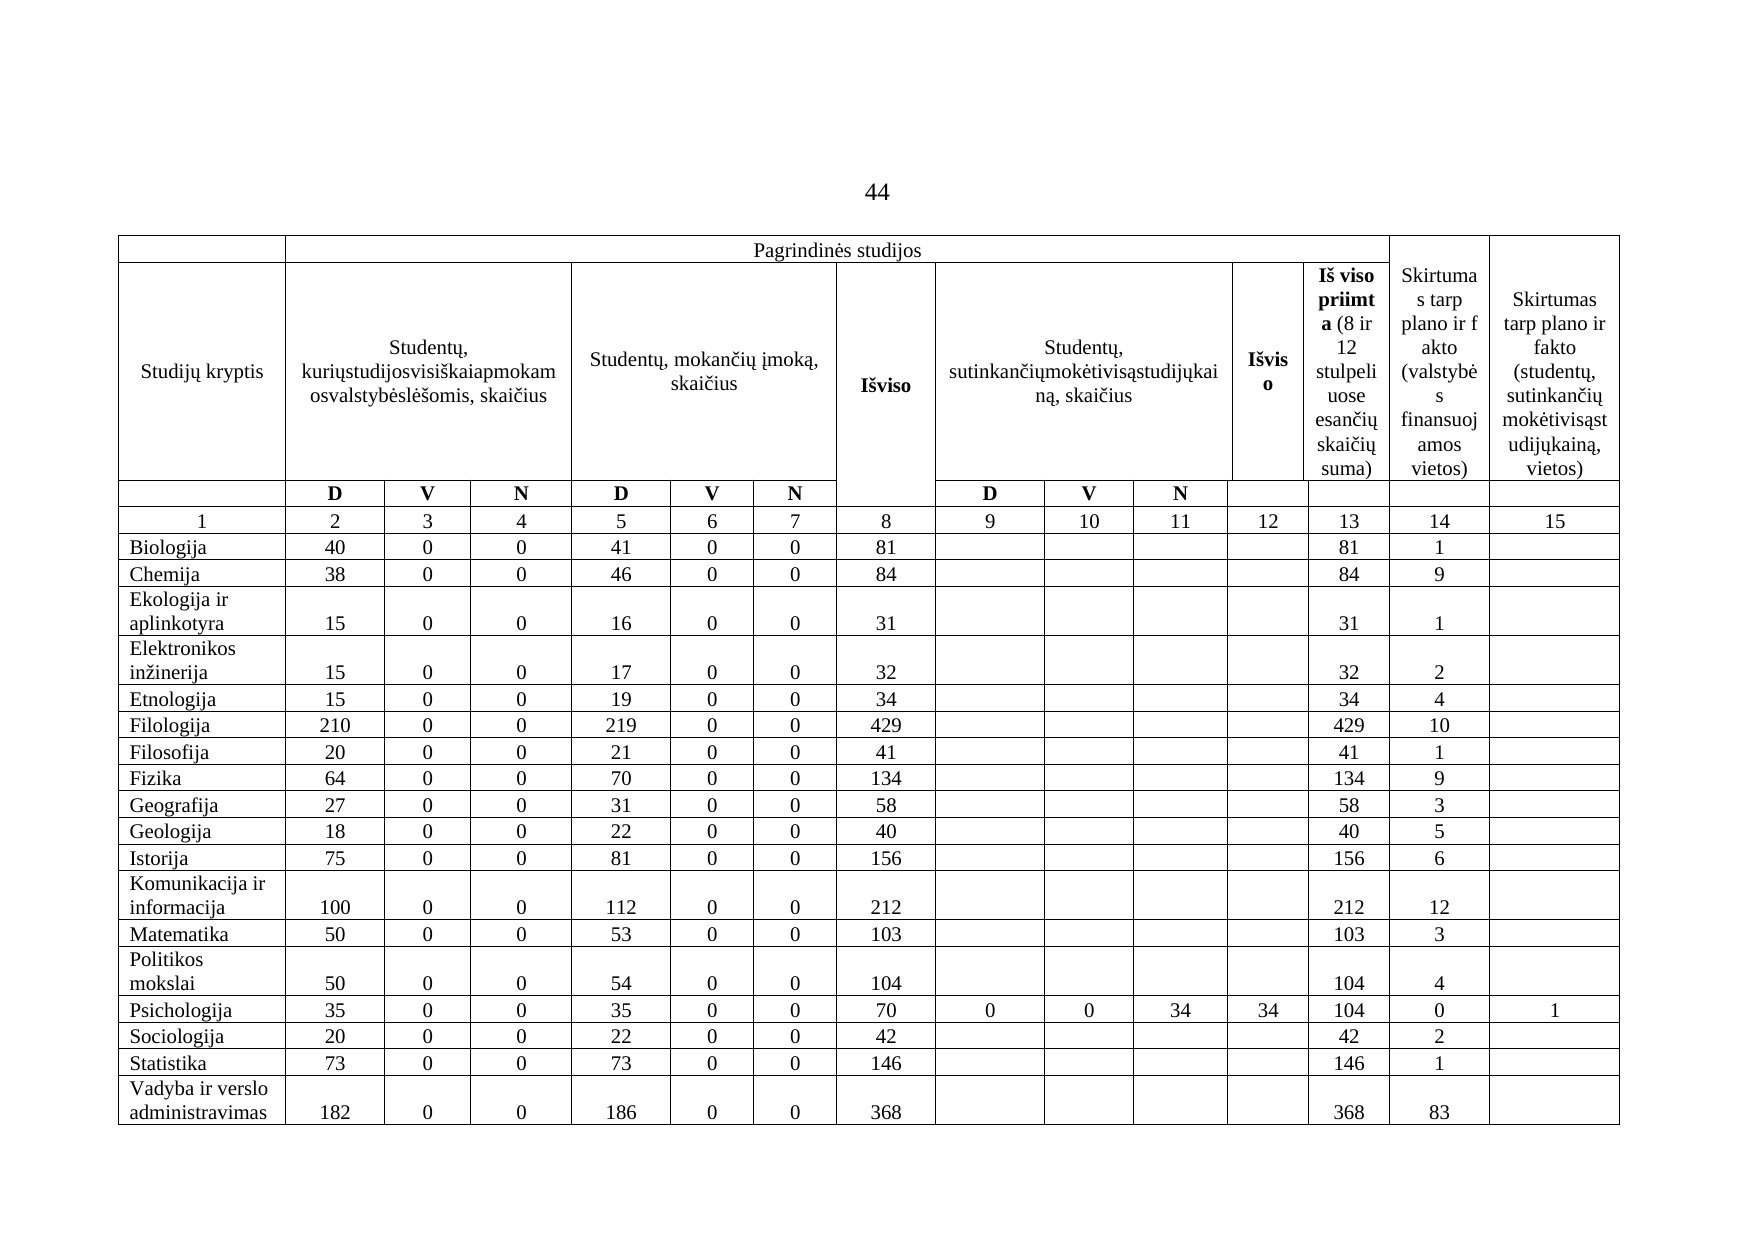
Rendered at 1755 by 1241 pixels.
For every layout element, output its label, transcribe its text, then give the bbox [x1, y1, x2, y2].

table_cell [1134, 871, 1227, 919]
table_cell 31 [1309, 587, 1389, 635]
table_cell 22 [572, 1023, 670, 1048]
table_header Skirtumas tarp plano ir fakto (studentų, sutinkančiųmokėtivisąstudijųkainą, vietos) [1490, 236, 1619, 479]
table_cell Filosofija [119, 738, 285, 764]
table_cell 0 [671, 871, 753, 919]
table_cell 21 [572, 738, 670, 764]
table_cell 0 [754, 947, 836, 995]
table_cell 34 [1309, 685, 1389, 711]
table_cell 104 [1309, 947, 1389, 995]
table_cell [1045, 534, 1133, 559]
table_cell [1134, 1076, 1227, 1124]
table_cell 0 [471, 871, 571, 919]
table_cell 15 [286, 587, 384, 635]
table_cell 0 [671, 636, 753, 684]
table_cell 10 [1045, 507, 1133, 533]
table_cell 0 [754, 845, 836, 870]
table_cell 0 [671, 685, 753, 711]
table_cell 40 [286, 534, 384, 559]
table_cell 0 [671, 1023, 753, 1048]
table_cell 19 [572, 685, 670, 711]
table_cell 1 [1390, 738, 1489, 764]
table_cell 11 [1134, 507, 1227, 533]
table_cell 31 [837, 587, 935, 635]
table_cell 0 [385, 1023, 470, 1048]
table_cell [1045, 947, 1133, 995]
table_cell [1228, 685, 1308, 711]
table_cell N [471, 481, 571, 506]
table_cell 15 [286, 685, 384, 711]
table_cell 0 [671, 791, 753, 817]
table_cell [936, 738, 1044, 764]
table_cell 46 [572, 560, 670, 586]
table_cell 0 [385, 765, 470, 790]
table_cell [1045, 791, 1133, 817]
table_cell [1228, 534, 1308, 559]
table_cell [1045, 845, 1133, 870]
table_cell [1228, 481, 1308, 506]
table_cell [1490, 920, 1619, 946]
table_cell 42 [1309, 1023, 1389, 1048]
table_cell [1134, 765, 1227, 790]
table_cell 34 [1134, 996, 1227, 1022]
table_cell 50 [286, 947, 384, 995]
table_cell 0 [471, 534, 571, 559]
table_cell 112 [572, 871, 670, 919]
table_cell Geografija [119, 791, 285, 817]
table_cell [1490, 818, 1619, 843]
table_cell 20 [286, 738, 384, 764]
table_cell [936, 636, 1044, 684]
table_cell 0 [754, 871, 836, 919]
table_cell [1490, 947, 1619, 995]
table_cell 27 [286, 791, 384, 817]
table_cell 70 [837, 996, 935, 1022]
table_cell 368 [837, 1076, 935, 1124]
table_cell 12 [1228, 507, 1308, 533]
table_cell 4 [1390, 947, 1489, 995]
table_cell [1490, 1076, 1619, 1124]
table_cell [1390, 481, 1489, 506]
table_cell [1228, 765, 1308, 790]
table_cell 14 [1390, 507, 1489, 533]
table_cell Studijų kryptis [119, 263, 285, 479]
table_cell 32 [837, 636, 935, 684]
table_cell 81 [572, 845, 670, 870]
table_cell 0 [671, 845, 753, 870]
table_cell 9 [1390, 765, 1489, 790]
table_cell 1 [119, 507, 285, 533]
table_cell [1045, 712, 1133, 737]
table_cell [1228, 920, 1308, 946]
table_cell D [572, 481, 670, 506]
table_cell [1134, 920, 1227, 946]
table_cell 34 [1228, 996, 1308, 1022]
table_cell 0 [936, 996, 1044, 1022]
table_cell [936, 818, 1044, 843]
table_cell 0 [754, 636, 836, 684]
table_cell 0 [471, 712, 571, 737]
table_cell Matematika [119, 920, 285, 946]
table_cell Statistika [119, 1049, 285, 1075]
table_cell [1490, 712, 1619, 737]
table_cell [1490, 1023, 1619, 1048]
table_cell [1134, 712, 1227, 737]
table_cell 2 [1390, 636, 1489, 684]
table_cell 9 [1390, 560, 1489, 586]
table_cell [1490, 845, 1619, 870]
table_cell [1490, 765, 1619, 790]
table_cell 16 [572, 587, 670, 635]
table_cell 83 [1390, 1076, 1489, 1124]
table_cell [1045, 871, 1133, 919]
table_cell 70 [572, 765, 670, 790]
table_cell [1045, 685, 1133, 711]
table_cell 103 [1309, 920, 1389, 946]
table_cell 0 [471, 947, 571, 995]
table_cell Studentų, sutinkančiųmokėtivisąstudijųkainą, skaičius [936, 263, 1232, 479]
table_cell 146 [837, 1049, 935, 1075]
table_cell [1490, 560, 1619, 586]
table_cell 0 [385, 636, 470, 684]
table_cell 0 [471, 738, 571, 764]
table_cell 64 [286, 765, 384, 790]
table_cell 41 [572, 534, 670, 559]
table_cell 50 [286, 920, 384, 946]
table_cell 0 [471, 845, 571, 870]
table_cell 0 [471, 1076, 571, 1124]
table_cell 368 [1309, 1076, 1389, 1124]
table_cell 54 [572, 947, 670, 995]
table_cell 103 [837, 920, 935, 946]
table_cell [936, 1076, 1044, 1124]
table_cell [1134, 1023, 1227, 1048]
table_cell Studentų, kuriųstudijosvisiškaiapmokamosvalstybėslėšomis, skaičius [286, 263, 571, 479]
table_cell 186 [572, 1076, 670, 1124]
table_cell V [385, 481, 470, 506]
table_cell 35 [286, 996, 384, 1022]
table_cell 81 [837, 534, 935, 559]
table_cell [1228, 791, 1308, 817]
table_cell Ekologija ir aplinkotyra [119, 587, 285, 635]
table_cell [1134, 845, 1227, 870]
table_cell 1 [1490, 996, 1619, 1022]
table_cell 0 [385, 685, 470, 711]
table_cell [936, 685, 1044, 711]
table_cell 4 [1390, 685, 1489, 711]
table_cell [1134, 560, 1227, 586]
table_cell 156 [837, 845, 935, 870]
table_cell 0 [1390, 996, 1489, 1022]
table_cell [1045, 1023, 1133, 1048]
table_cell 0 [471, 1049, 571, 1075]
table_cell 210 [286, 712, 384, 737]
table_cell 4 [471, 507, 571, 533]
table_cell 156 [1309, 845, 1389, 870]
table_cell Komunikacija ir informacija [119, 871, 285, 919]
table_cell 0 [385, 871, 470, 919]
table_cell 0 [471, 685, 571, 711]
table_cell 0 [385, 947, 470, 995]
table_cell 3 [385, 507, 470, 533]
table_cell 0 [471, 996, 571, 1022]
table_cell [936, 765, 1044, 790]
table_cell 0 [385, 845, 470, 870]
table_cell 20 [286, 1023, 384, 1048]
table_cell [1134, 685, 1227, 711]
table_cell 5 [1390, 818, 1489, 843]
table_cell [1134, 791, 1227, 817]
table_cell 0 [671, 920, 753, 946]
table_cell [1045, 587, 1133, 635]
table_cell [1045, 818, 1133, 843]
table_cell [936, 871, 1044, 919]
table_cell [1134, 534, 1227, 559]
table_cell [1490, 871, 1619, 919]
table_cell [1045, 920, 1133, 946]
table_cell 0 [754, 920, 836, 946]
table_cell [936, 845, 1044, 870]
table_cell [1134, 818, 1227, 843]
table_cell Geologija [119, 818, 285, 843]
table_cell 0 [471, 587, 571, 635]
table_cell 7 [754, 507, 836, 533]
table_cell 1 [1390, 1049, 1489, 1075]
table_cell 104 [837, 947, 935, 995]
table_cell [1490, 481, 1619, 506]
table_cell 73 [572, 1049, 670, 1075]
table_cell 0 [385, 712, 470, 737]
table_cell 81 [1309, 534, 1389, 559]
table_cell 429 [837, 712, 935, 737]
table_cell 35 [572, 996, 670, 1022]
table_cell [1228, 871, 1308, 919]
table_cell 104 [1309, 996, 1389, 1022]
table_cell 0 [671, 1049, 753, 1075]
table_cell 212 [1309, 871, 1389, 919]
table_cell N [1134, 481, 1227, 506]
table_cell [936, 534, 1044, 559]
table_cell [936, 712, 1044, 737]
table_cell Istorija [119, 845, 285, 870]
table_cell 0 [471, 765, 571, 790]
table_cell 13 [1309, 507, 1389, 533]
table_cell 0 [671, 947, 753, 995]
table_cell 84 [837, 560, 935, 586]
table_cell [119, 481, 285, 506]
table_cell [936, 920, 1044, 946]
table_cell [1490, 534, 1619, 559]
table_cell 0 [671, 996, 753, 1022]
table_cell 0 [471, 560, 571, 586]
table_cell Išviso [1233, 263, 1303, 479]
table_cell 0 [385, 791, 470, 817]
table_cell 18 [286, 818, 384, 843]
table_cell 34 [837, 685, 935, 711]
table_cell 53 [572, 920, 670, 946]
table_cell [936, 1023, 1044, 1048]
table_cell Chemija [119, 560, 285, 586]
table_cell 12 [1390, 871, 1489, 919]
table_cell [1228, 845, 1308, 870]
table_cell 2 [286, 507, 384, 533]
table_cell 0 [754, 685, 836, 711]
table_cell [936, 560, 1044, 586]
table_cell [1134, 636, 1227, 684]
table_cell 0 [671, 712, 753, 737]
table_cell [1045, 765, 1133, 790]
table_cell 0 [1045, 996, 1133, 1022]
table_cell 182 [286, 1076, 384, 1124]
table_cell [1228, 636, 1308, 684]
table_cell [1228, 947, 1308, 995]
table_cell 17 [572, 636, 670, 684]
table_cell [1228, 738, 1308, 764]
table_cell 0 [754, 534, 836, 559]
table_cell [1228, 1023, 1308, 1048]
table_cell 9 [936, 507, 1044, 533]
table_cell 0 [754, 560, 836, 586]
table_cell 0 [671, 560, 753, 586]
table_header Pagrindinės studijos [286, 236, 1389, 262]
table_header [119, 236, 285, 262]
table_cell 100 [286, 871, 384, 919]
table_cell 212 [837, 871, 935, 919]
table_cell Studentų, mokančių įmoką, skaičius [572, 263, 836, 479]
table_cell 0 [671, 738, 753, 764]
table_cell 3 [1390, 791, 1489, 817]
table_cell [1309, 481, 1389, 506]
table_cell 1 [1390, 587, 1489, 635]
table_cell [936, 791, 1044, 817]
table_cell Elektronikos inžinerija [119, 636, 285, 684]
table_cell [1045, 1049, 1133, 1075]
table_cell 134 [1309, 765, 1389, 790]
table_cell Psichologija [119, 996, 285, 1022]
table_cell 58 [1309, 791, 1389, 817]
table_cell Išviso [837, 263, 935, 506]
table_cell 0 [754, 996, 836, 1022]
table_cell 219 [572, 712, 670, 737]
table_cell 31 [572, 791, 670, 817]
table_cell [1134, 1049, 1227, 1075]
table_cell 15 [286, 636, 384, 684]
table_cell 75 [286, 845, 384, 870]
table_cell [1490, 587, 1619, 635]
table_cell 0 [671, 534, 753, 559]
table_cell [1490, 1049, 1619, 1075]
table_cell [1045, 636, 1133, 684]
table_cell Biologija [119, 534, 285, 559]
table_cell 73 [286, 1049, 384, 1075]
table_cell 0 [385, 1049, 470, 1075]
table_cell 0 [754, 738, 836, 764]
table_cell 1 [1390, 534, 1489, 559]
table_cell [1490, 791, 1619, 817]
table_cell 0 [754, 791, 836, 817]
table_cell 32 [1309, 636, 1389, 684]
table_cell [1045, 1076, 1133, 1124]
table_cell 0 [385, 534, 470, 559]
table_cell 0 [471, 636, 571, 684]
table_cell [1490, 738, 1619, 764]
table_cell Fizika [119, 765, 285, 790]
table_cell V [671, 481, 753, 506]
table_cell [936, 947, 1044, 995]
table_cell [1045, 560, 1133, 586]
table_cell Etnologija [119, 685, 285, 711]
table_cell Iš viso priimta (8 ir 12 stulpeliuose esančių skaičių suma) [1304, 263, 1389, 479]
table_cell 0 [471, 920, 571, 946]
table_cell 0 [754, 1023, 836, 1048]
table_cell [1228, 712, 1308, 737]
table_cell Sociologija [119, 1023, 285, 1048]
table_cell 5 [572, 507, 670, 533]
table_cell Politikos mokslai [119, 947, 285, 995]
table_cell 10 [1390, 712, 1489, 737]
table_cell 0 [471, 818, 571, 843]
table_cell 0 [385, 996, 470, 1022]
table_cell 0 [754, 765, 836, 790]
table_cell 41 [1309, 738, 1389, 764]
table_cell D [936, 481, 1044, 506]
table_cell V [1045, 481, 1133, 506]
table_cell 0 [385, 920, 470, 946]
table_cell 0 [385, 560, 470, 586]
table_cell 0 [471, 1023, 571, 1048]
table_cell [1228, 587, 1308, 635]
table_cell 429 [1309, 712, 1389, 737]
table_cell 0 [754, 587, 836, 635]
table_cell 0 [671, 765, 753, 790]
table_cell 0 [671, 1076, 753, 1124]
table_cell 2 [1390, 1023, 1489, 1048]
table_cell [1228, 818, 1308, 843]
table_cell 22 [572, 818, 670, 843]
table_cell [936, 1049, 1044, 1075]
table_cell 0 [385, 1076, 470, 1124]
table_cell 0 [385, 818, 470, 843]
table_cell [1045, 738, 1133, 764]
table_cell 0 [754, 1076, 836, 1124]
table_cell 8 [837, 507, 935, 533]
table_cell 0 [471, 791, 571, 817]
table_cell 6 [671, 507, 753, 533]
table_cell 134 [837, 765, 935, 790]
table_cell 0 [671, 818, 753, 843]
table_cell 0 [671, 587, 753, 635]
table_cell N [754, 481, 836, 506]
table_cell [1228, 1076, 1308, 1124]
table_cell 38 [286, 560, 384, 586]
table_cell 0 [754, 1049, 836, 1075]
table_cell 0 [385, 587, 470, 635]
table_cell [936, 587, 1044, 635]
table_cell Filologija [119, 712, 285, 737]
table_cell 40 [1309, 818, 1389, 843]
table_cell [1490, 636, 1619, 684]
table_cell 0 [754, 712, 836, 737]
table_cell 3 [1390, 920, 1489, 946]
table_cell 40 [837, 818, 935, 843]
table_cell 58 [837, 791, 935, 817]
table_cell 41 [837, 738, 935, 764]
table_cell [1134, 738, 1227, 764]
table_cell [1490, 685, 1619, 711]
table_cell Vadyba ir verslo administravimas [119, 1076, 285, 1124]
table_header Skirtumas tarp plano ir f akto (valstybės finansuojamos vietos) [1390, 236, 1489, 479]
table_cell 84 [1309, 560, 1389, 586]
table_cell [1134, 587, 1227, 635]
table_cell 15 [1490, 507, 1619, 533]
table_cell 0 [385, 738, 470, 764]
table_cell [1228, 1049, 1308, 1075]
table_cell 0 [754, 818, 836, 843]
table_cell 42 [837, 1023, 935, 1048]
table_cell 6 [1390, 845, 1489, 870]
table_cell D [286, 481, 384, 506]
table_cell [1134, 947, 1227, 995]
table_cell 146 [1309, 1049, 1389, 1075]
table_cell [1228, 560, 1308, 586]
